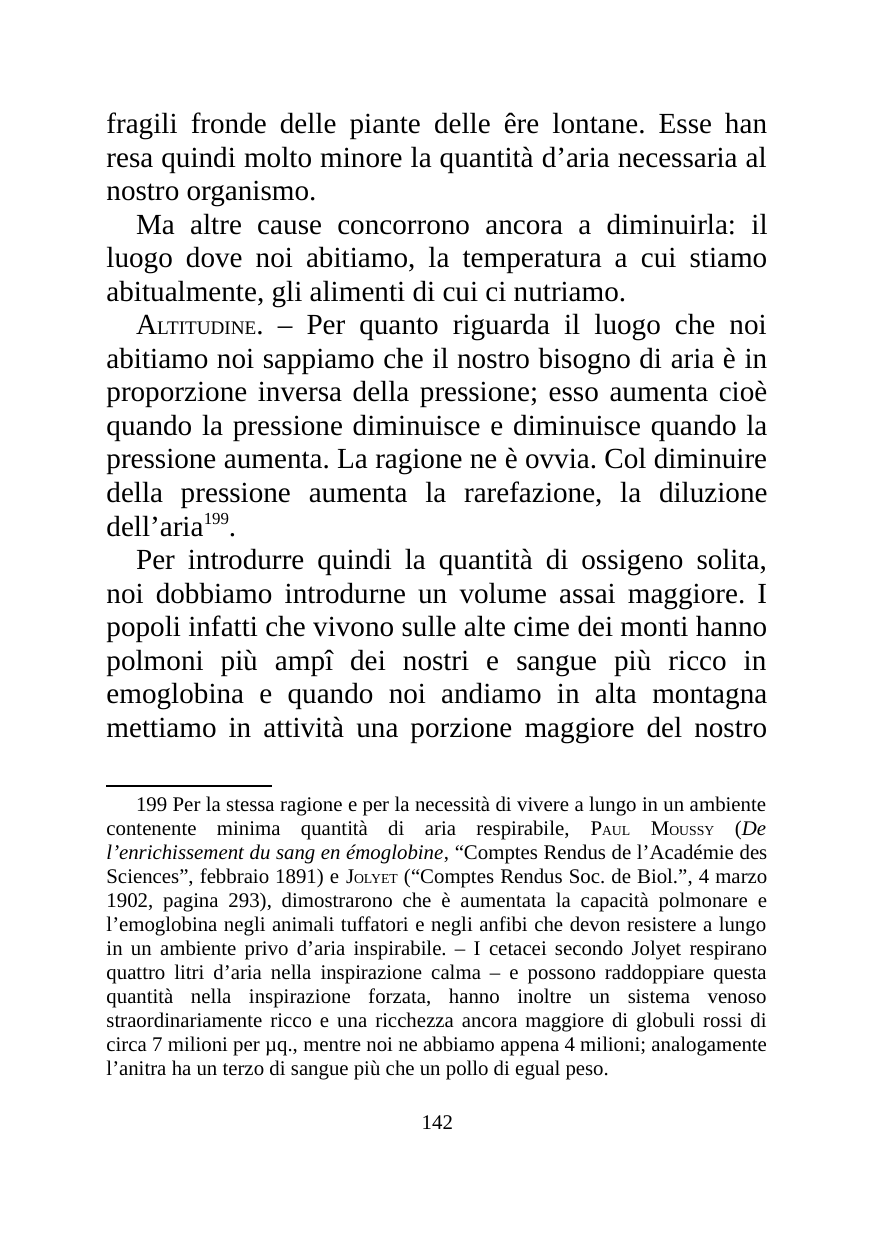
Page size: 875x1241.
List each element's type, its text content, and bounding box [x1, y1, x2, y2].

text Ma altre cause concorrono ancora a diminuirla: il luogo dove noi abitiamo, la temperatura a cui stiamo abitualmente, gli alimenti di cui ci nutriamo. [106, 207, 768, 307]
text fragili fronde delle piante delle êre lontane. Esse han resa quindi molto minore la quantità d’aria necessaria al nostro organismo. [106, 106, 768, 207]
text Per introdurre quindi la quantità di ossigeno solita, noi dobbiamo introdurne un volume assai maggiore. I popoli infatti che vivono sulle alte cime dei monti hanno polmoni più ampî dei nostri e sangue più ricco in emoglobina e quando noi andiamo in alta montagna mettiamo in attività una porzione maggiore del nostro [106, 542, 768, 743]
text Per la stessa ragione e per la necessità di vivere a lungo in un ambiente contenente minima quantità di aria respirabile, Paul Moussy (De l’enrichissement du sang en émoglobine, “Comptes Rendus de l’Académie des Sciences”, febbraio 1891) e Jolyet (“Comptes Rendus Soc. de Biol.”, 4 marzo 1902, pagina 293), dimostrarono che è aumentata la capacità polmonare e l’emoglobina negli animali tuffatori e negli anfibi che devon resistere a lungo in un ambiente privo d’aria inspirabile. – I cetacei secondo Jolyet respirano quattro litri d’aria nella inspirazione calma – e possono raddoppiare questa quantità nella inspirazione forzata, hanno inoltre un sistema venoso straordinariamente ricco e una ricchezza ancora maggiore di globuli rossi di circa 7 milioni per µq., mentre noi ne abbiamo appena 4 milioni; analogamente l’anitra ha un terzo di sangue più che un pollo di egual peso. [106, 792, 768, 1080]
text Altitudine. – Per quanto riguarda il luogo che noi abitiamo noi sappiamo che il nostro bisogno di aria è in proporzione inversa della pressione; esso aumenta cioè quando la pressione diminuisce e diminuisce quando la pressione aumenta. La ragione ne è ovvia. Col diminuire della pressione aumenta la rarefazione, la diluzione dell’aria. [106, 307, 768, 542]
